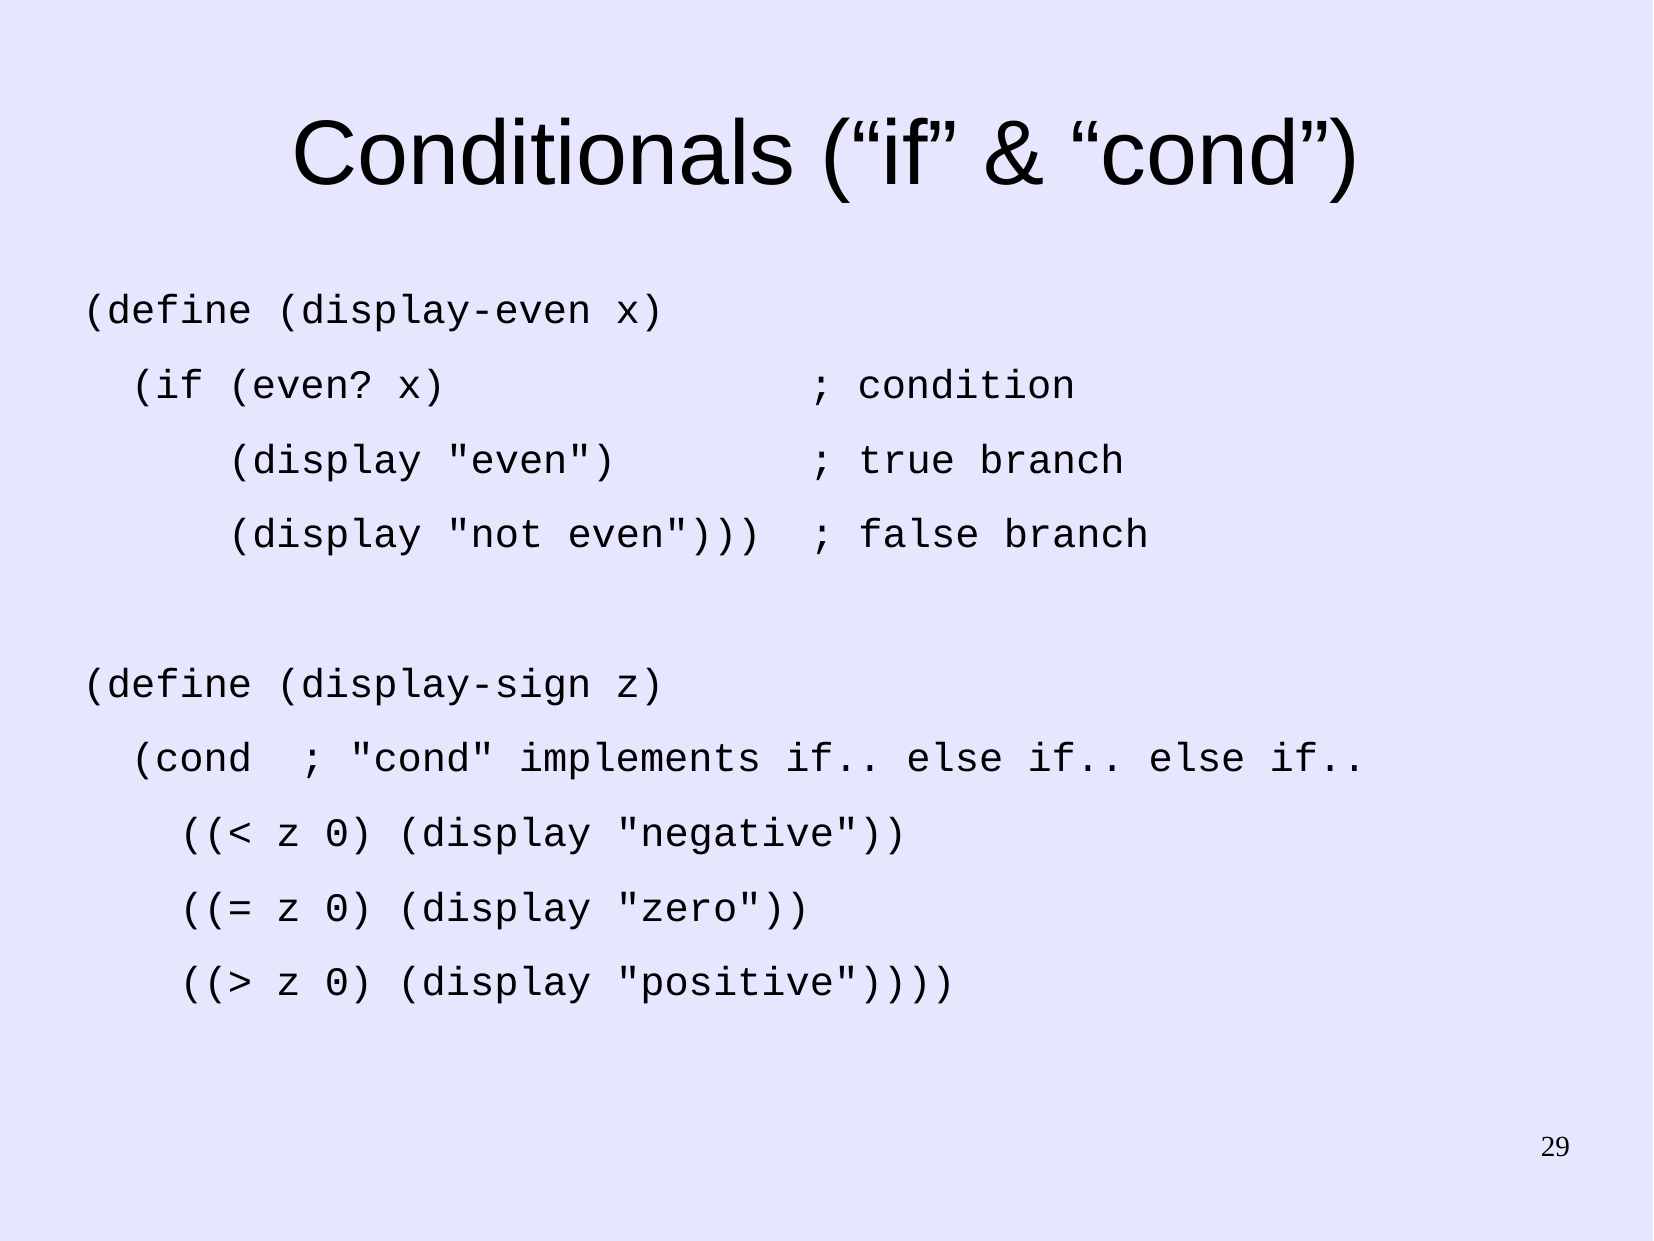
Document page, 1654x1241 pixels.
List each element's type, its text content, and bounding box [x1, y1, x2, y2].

title Conditionals (“if” & “cond”) [82, 49, 1571, 257]
list (define (display-even x) (if (even? x) ; condition (display "even") ; true branch (display "not even"))) ; false branch (define (display-sign z) (cond ; "cond" implements if.. else if.. else if.. ((< z 0) (display "negative")) ((= z 0) (display "zero")) ((> z 0) (display "positive")))) [82, 290, 1538, 1010]
